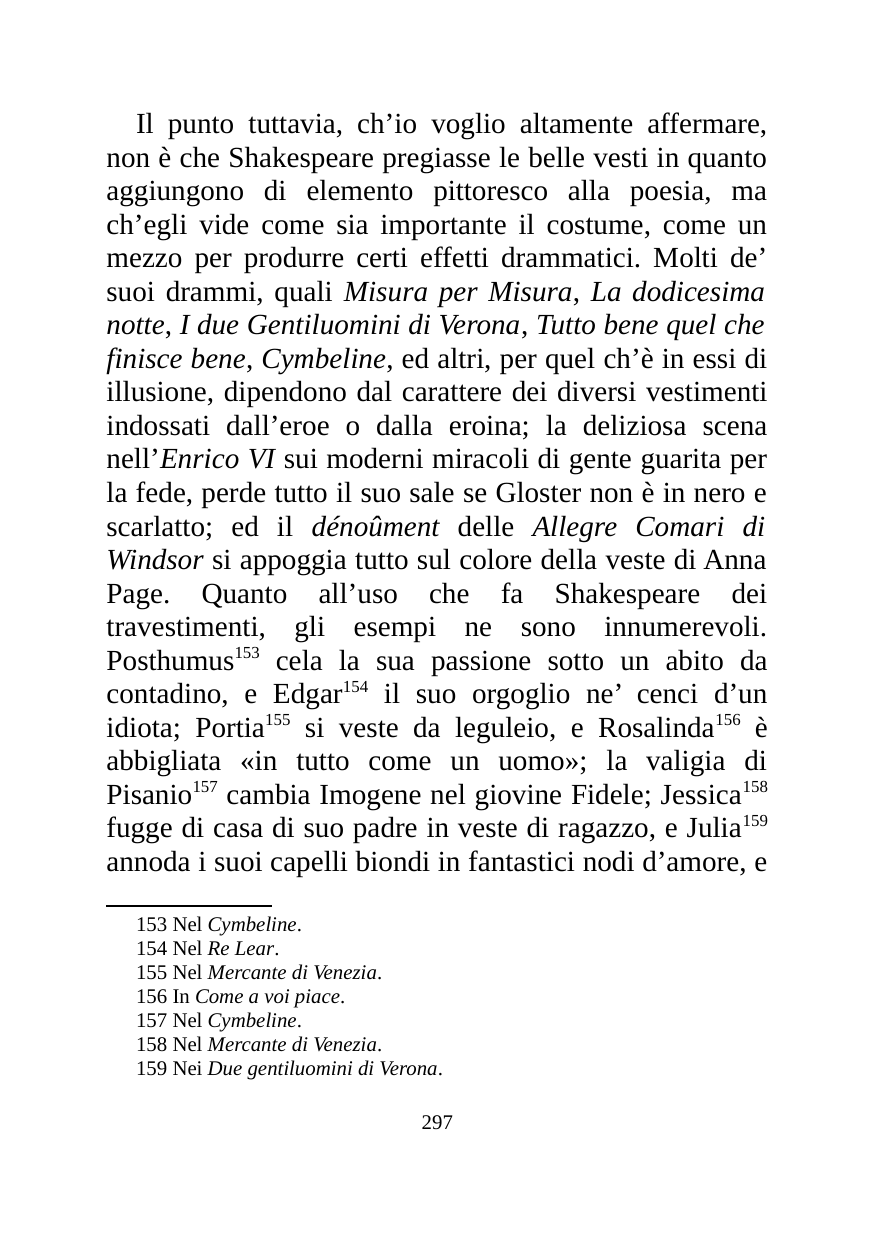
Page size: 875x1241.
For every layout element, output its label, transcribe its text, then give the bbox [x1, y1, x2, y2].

text Il punto tuttavia, ch’io voglio altamente affermare, non è che Shakespeare pregiasse le belle vesti in quanto aggiungono di elemento pittoresco alla poesia, ma ch’egli vide come sia importante il costume, come un mezzo per produrre certi effetti drammatici. Molti de’ suoi drammi, quali Misura per Misura, La dodicesima notte, I due Gentiluomini di Verona, Tutto bene quel che finisce bene, Cymbeline, ed altri, per quel ch’è in essi di illusione, dipendono dal carattere dei diversi vestimenti indossati dall’eroe o dalla eroina; la deliziosa scena nell’Enrico VI sui moderni miracoli di gente guarita per la fede, perde tutto il suo sale se Gloster non è in nero e scarlatto; ed il dénoûment delle Allegre Comari di Windsor si appoggia tutto sul colore della veste di Anna Page. Quanto all’uso che fa Shakespeare dei travestimenti, gli esempi ne sono innumerevoli. Posthumus cela la sua passione sotto un abito da contadino, e Edgar il suo orgoglio ne’ cenci d’un idiota; Portia si veste da leguleio, e Rosalinda è abbigliata «in tutto come un uomo»; la valigia di Pisanio cambia Imogene nel giovine Fidele; Jessica fugge di casa di suo padre in veste di ragazzo, e Julia annoda i suoi capelli biondi in fantastici nodi d’amore, e [106, 106, 768, 878]
text In Come a voi piace. [106, 984, 768, 1008]
text Nei Due gentiluomini di Verona. [106, 1056, 768, 1080]
text Nel Cymbeline. [106, 912, 768, 936]
text Nel Mercante di Venezia. [106, 960, 768, 984]
text Nel Re Lear. [106, 936, 768, 960]
text Nel Mercante di Venezia. [106, 1032, 768, 1056]
text Nel Cymbeline. [106, 1008, 768, 1032]
